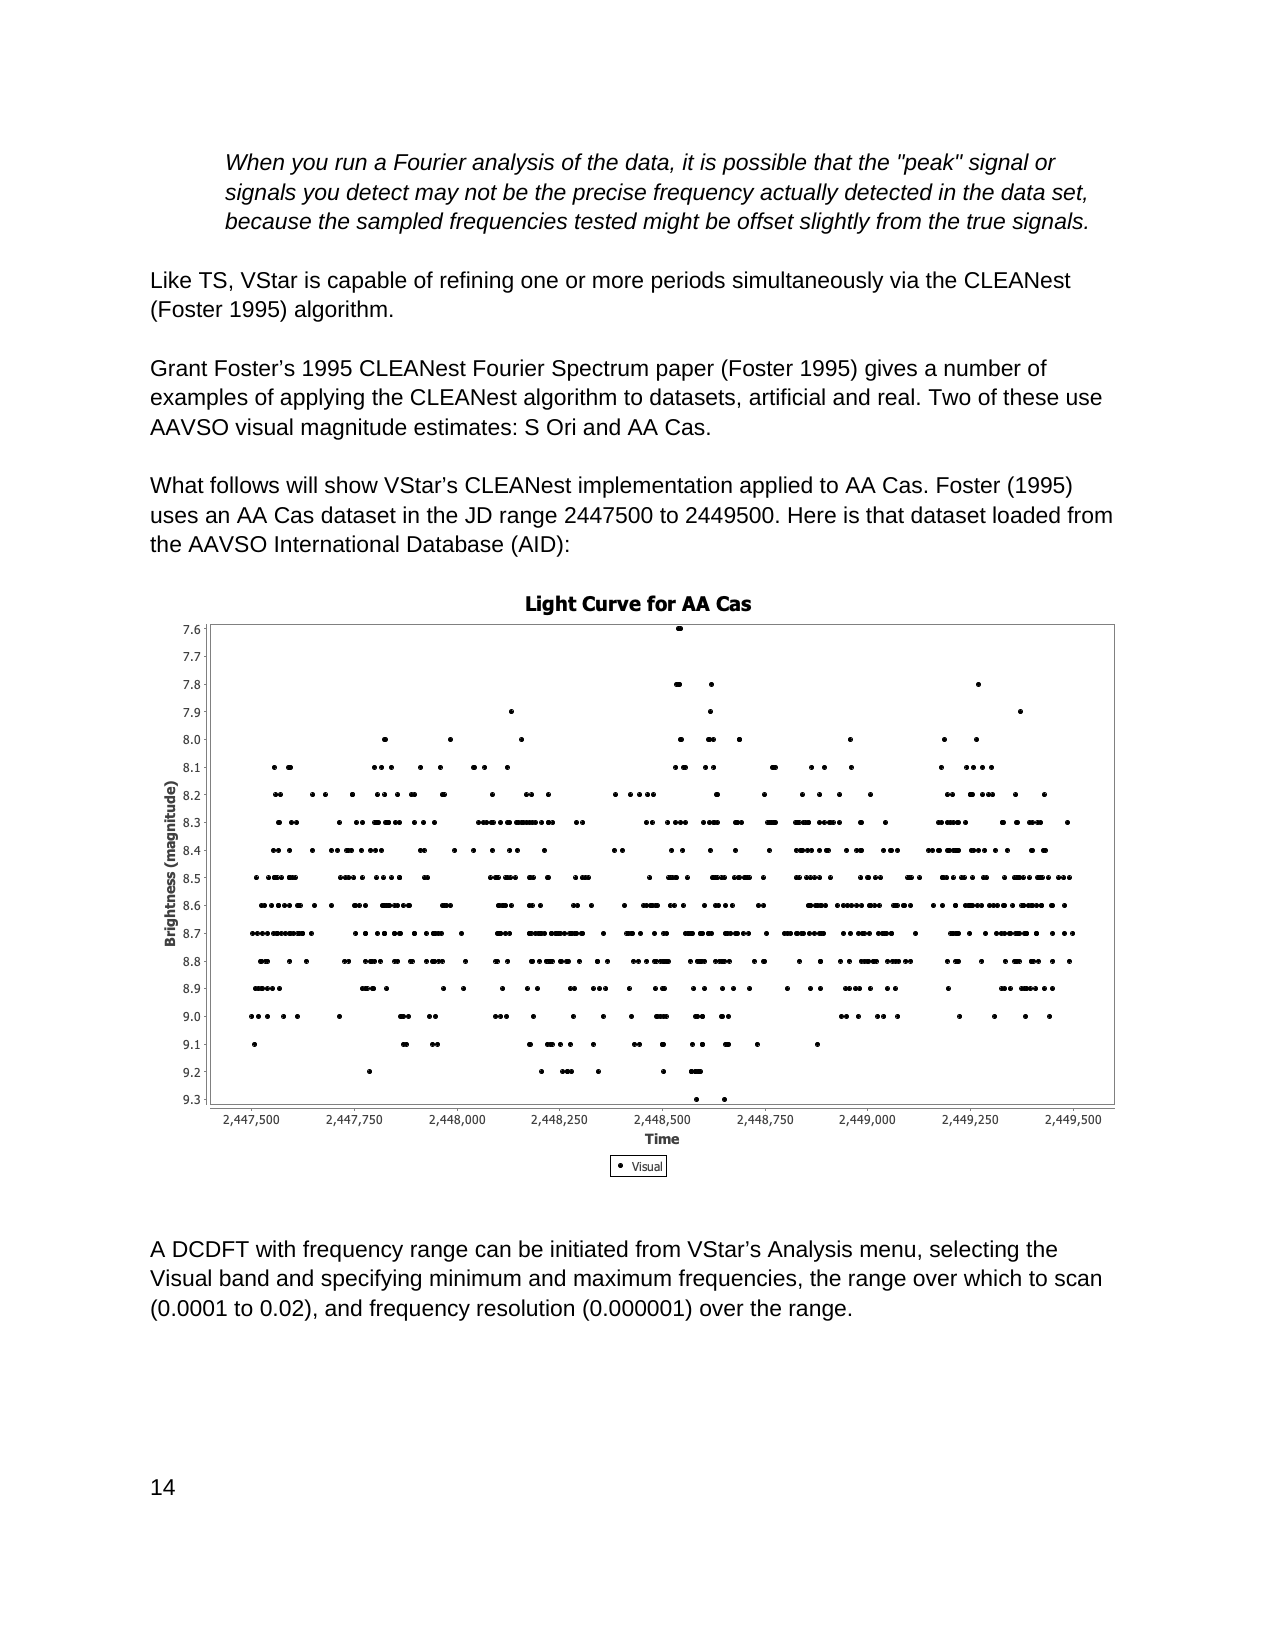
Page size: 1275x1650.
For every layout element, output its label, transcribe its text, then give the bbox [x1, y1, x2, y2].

text What follows will show VStar’s CLEANest implementation applied to AA Cas. Foster (1995) uses an AA Cas dataset in the JD range 2447500 to 2449500. Here is that dataset loaded from the AAVSO International Database (AID): [150, 473, 1125, 557]
table_header [150, 1178, 1125, 1207]
text A DCDFT with frequency range can be initiated from VStar’s Analysis menu, selecting the Visual band and specifying minimum and maximum frequencies, the range over which to scan (0.0001 to 0.02), and frequency resolution (0.000001) over the range. [150, 1237, 1125, 1321]
text When you run a Fourier analysis of the data, it is possible that the "peak" signal or signals you detect may not be the precise frequency actually detected in the data set, because the sampled frequencies tested might be offset slightly from the true signals. [225, 150, 1125, 234]
text Like TS, VStar is capable of refining one or more periods simultaneously via the CLEANest (Foster 1995) algorithm. [150, 267, 1125, 322]
picture [150, 590, 1125, 1178]
text Grant Foster’s 1995 CLEANest Fourier Spectrum paper (Foster 1995) gives a number of examples of applying the CLEANest algorithm to datasets, artificial and real. Two of these use AAVSO visual magnitude estimates: S Ori and AA Cas. [150, 356, 1125, 440]
